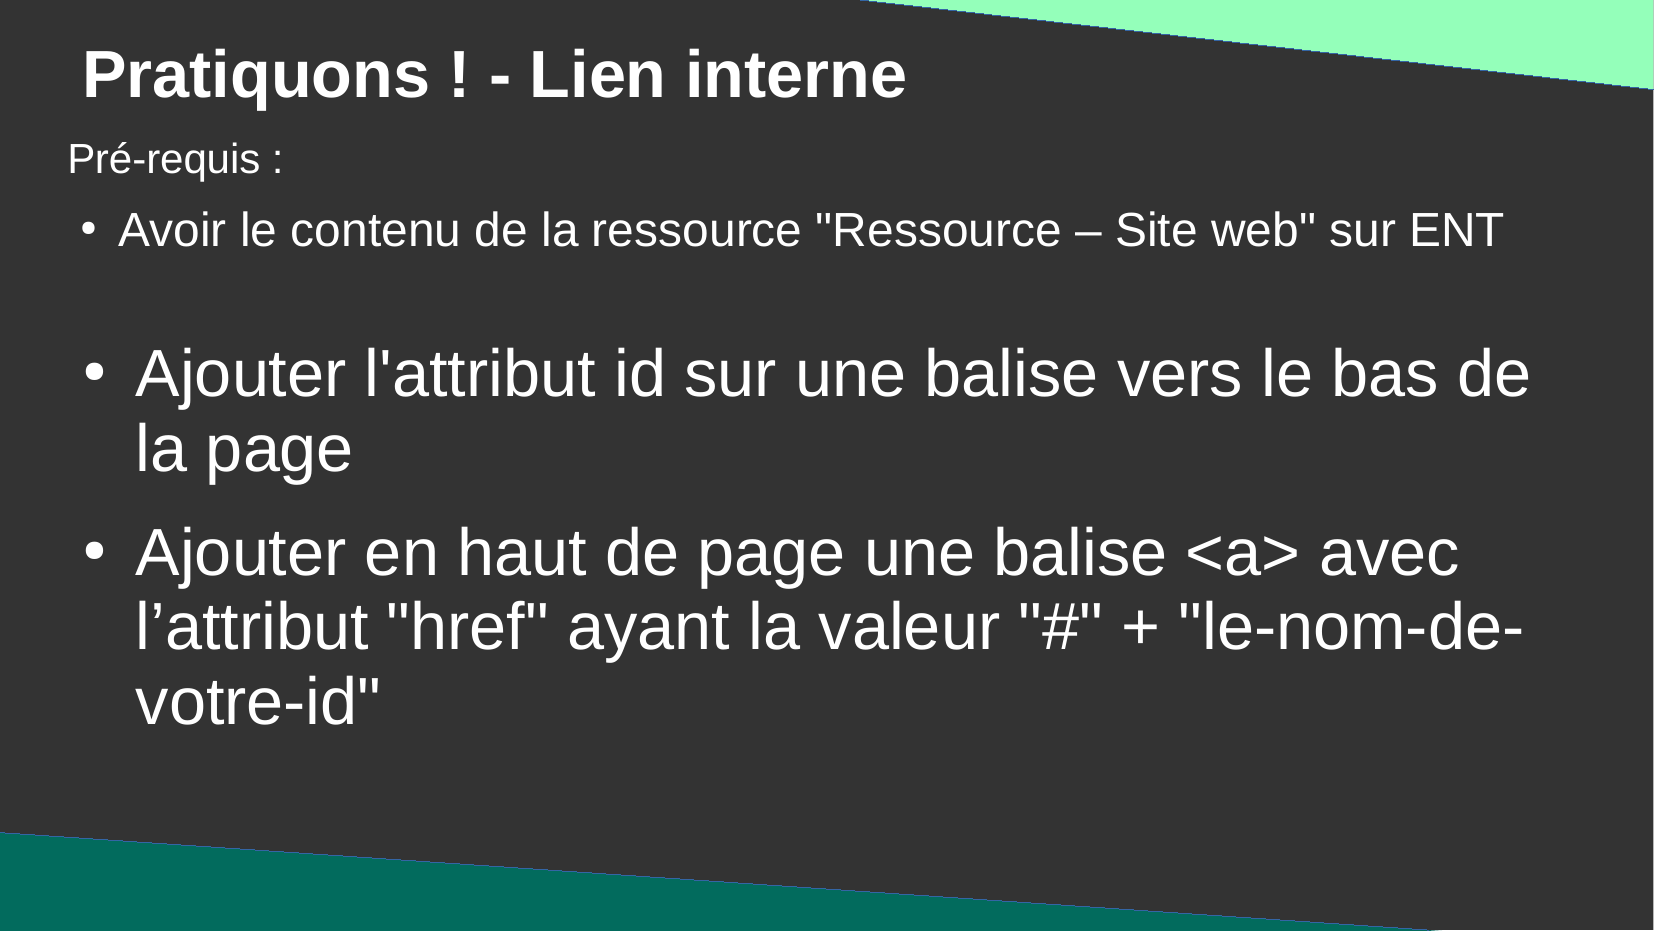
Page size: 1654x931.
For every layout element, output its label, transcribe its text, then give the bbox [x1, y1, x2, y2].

text_box [860, 0, 1654, 90]
list Ajouter l'attribut id sur une balise vers le bas de la page Ajouter en haut de page une balise <a> avec l’attribut "href" ayant la valeur "#" + "le-nom-de-votre-id" [64, 335, 1589, 753]
list Pré-requis : Avoir le contenu de la ressource "Ressource – Site web" sur ENT [67, 135, 1607, 293]
title Pratiquons ! - Lien interne [82, 37, 1630, 150]
